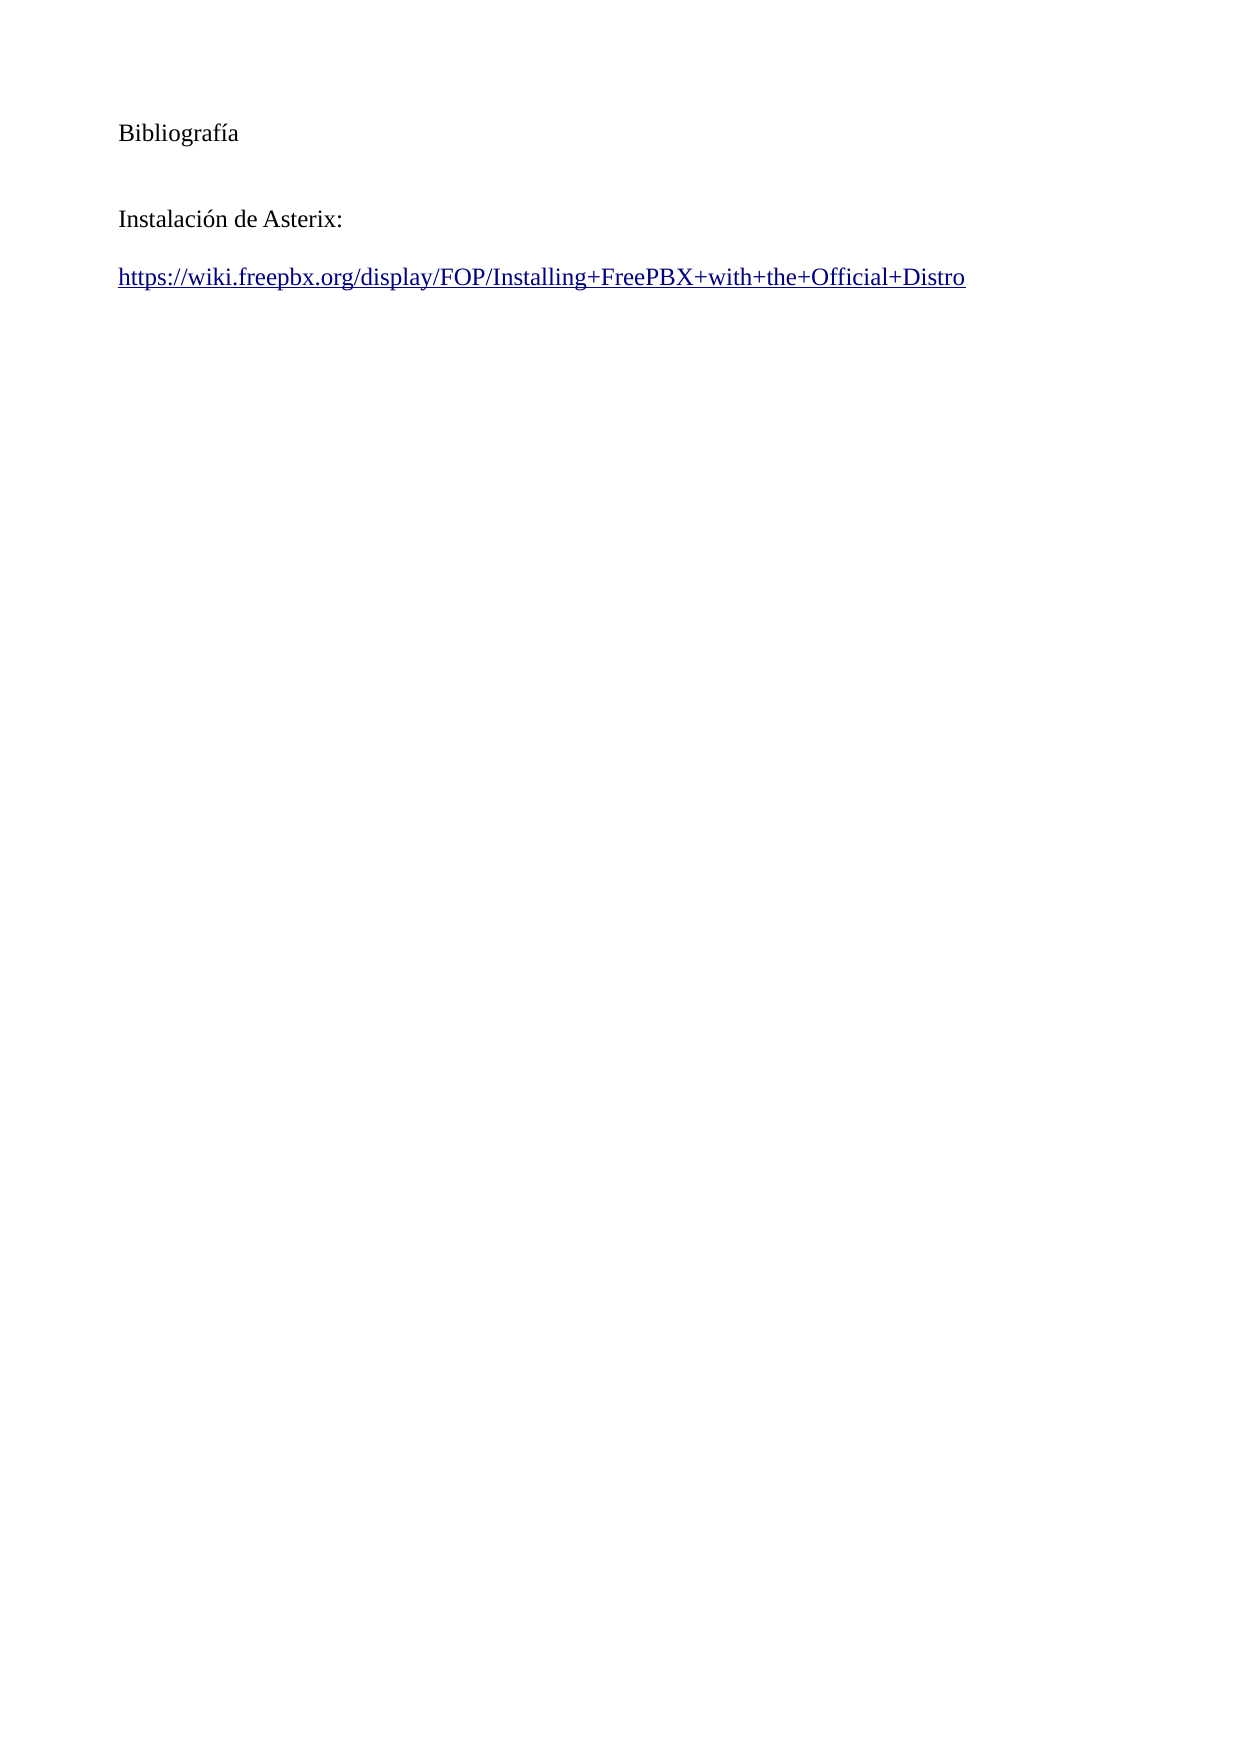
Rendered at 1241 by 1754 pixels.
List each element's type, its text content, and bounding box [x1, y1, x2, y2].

text https://wiki.freepbx.org/display/FOP/Installing+FreePBX+with+the+Official+Distro [118, 262, 1122, 291]
text Instalación de Asterix: [118, 204, 1122, 233]
text Bibliografía [118, 118, 1122, 147]
